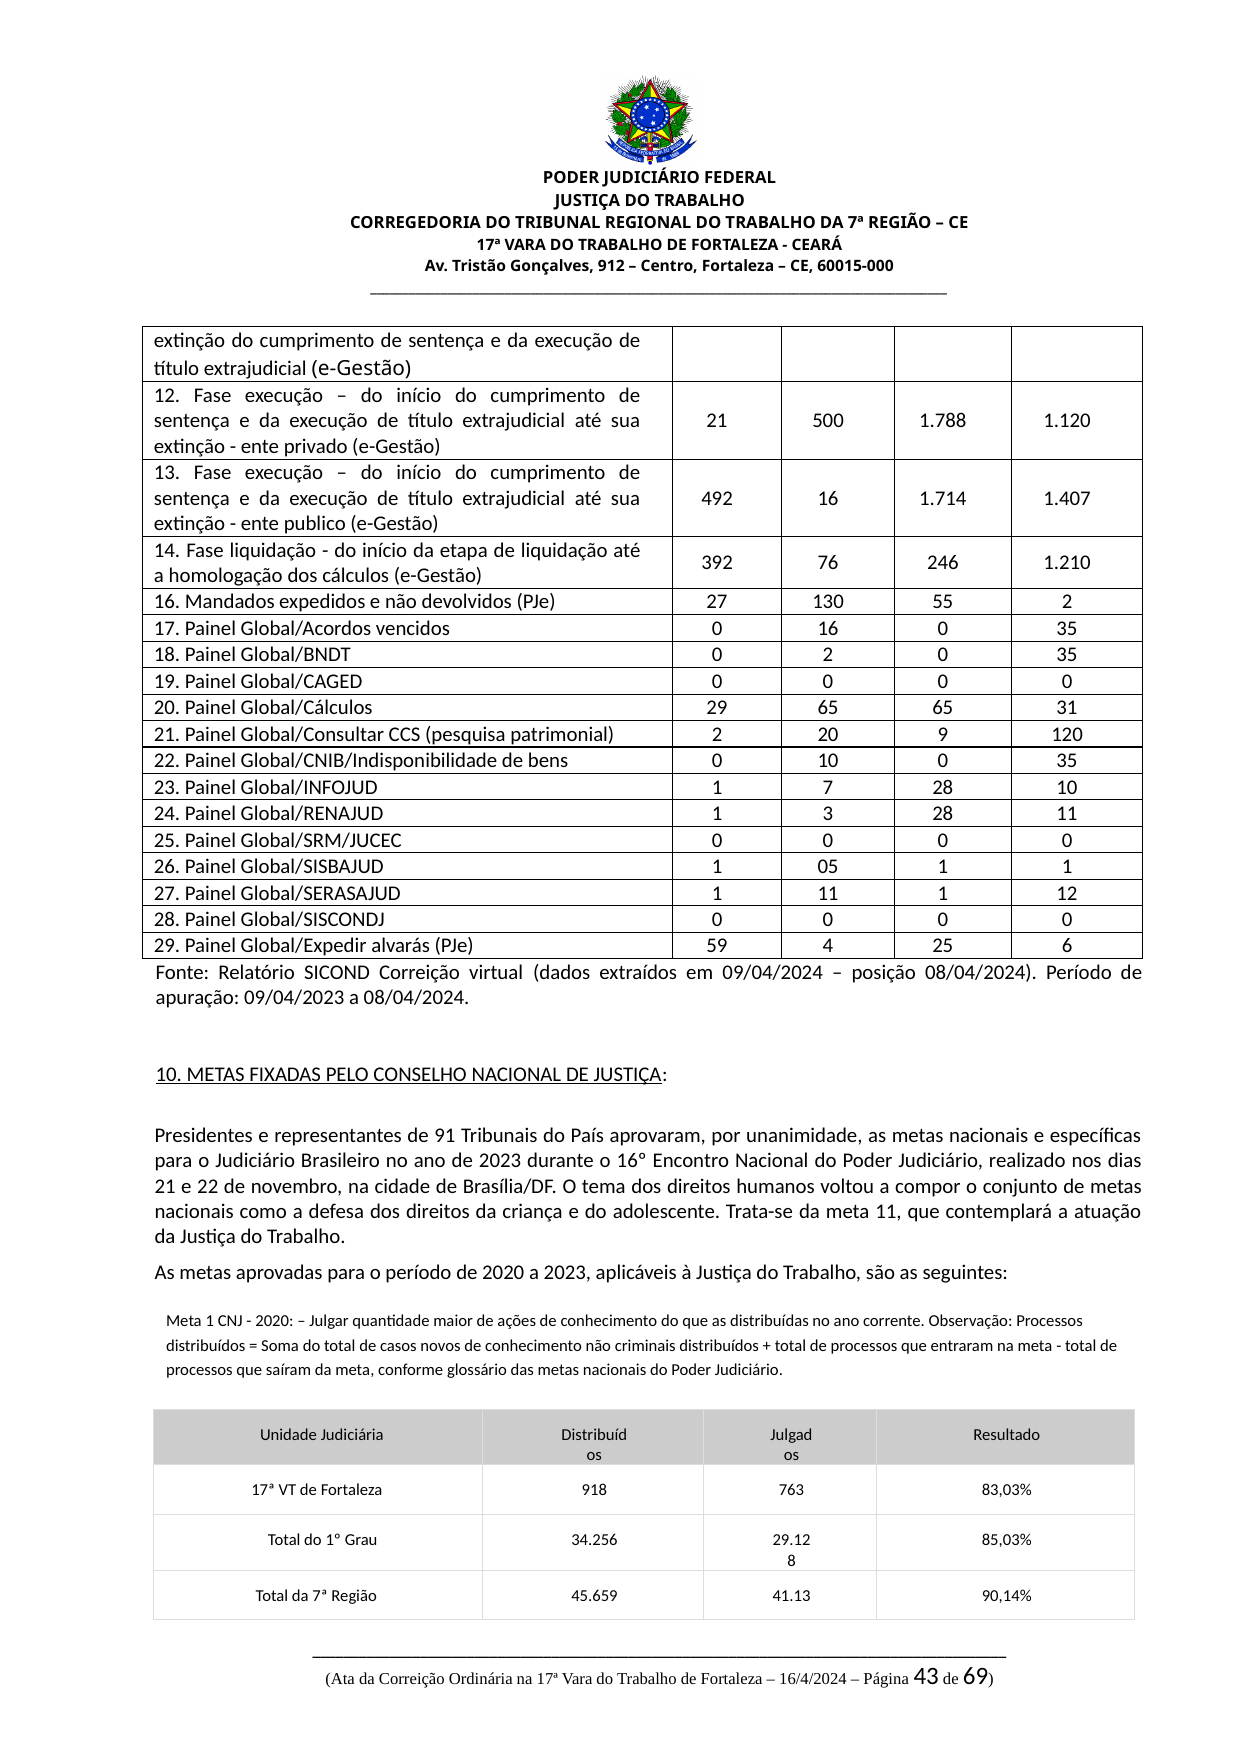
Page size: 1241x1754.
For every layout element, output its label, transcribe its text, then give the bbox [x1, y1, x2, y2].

table_cell 0 [782, 668, 894, 693]
subtitle Fonte: Relatório SICOND Correição virtual (dados extraídos em 09/04/2024 – posição 08/04/2024). Período de apuração: 09/04/2023 a 08/04/2024. [155, 959, 1143, 1010]
table_cell 20. Painel Global/Cálculos [143, 695, 672, 720]
picture [600, 73, 699, 166]
table_cell [782, 327, 894, 381]
table_cell 10 [1012, 774, 1142, 799]
table_cell 4 [782, 933, 894, 958]
table_cell 0 [895, 906, 1011, 932]
table_cell 83,03% [877, 1465, 1134, 1514]
table_cell 0 [895, 615, 1011, 641]
table_cell 0 [673, 748, 781, 773]
table_cell 1.210 [1012, 537, 1142, 588]
table_cell 1.407 [1012, 460, 1142, 536]
table_cell 0 [1012, 906, 1142, 932]
table_cell 34.256 [483, 1515, 703, 1570]
table_cell 0 [673, 642, 781, 667]
table_cell 763 [704, 1465, 876, 1514]
table_cell 0 [782, 827, 894, 852]
table_cell 16. Mandados expedidos e não devolvidos (PJe) [143, 589, 672, 614]
table_cell 0 [895, 668, 1011, 693]
table_cell 65 [782, 695, 894, 720]
table_cell 35 [1012, 748, 1142, 773]
table_cell 29 [673, 695, 781, 720]
table_cell 65 [895, 695, 1011, 720]
table_cell 1.788 [895, 382, 1011, 458]
table_cell 90,14% [877, 1571, 1134, 1618]
table_cell 05 [782, 853, 894, 879]
table_cell 500 [782, 382, 894, 458]
table_cell 1 [673, 853, 781, 879]
table_cell 918 [483, 1465, 703, 1514]
table_cell 0 [673, 827, 781, 852]
table_cell 1.120 [1012, 382, 1142, 458]
table_cell 29. Painel Global/Expedir alvarás (PJe) [143, 933, 672, 958]
table_cell 0 [673, 668, 781, 693]
table_cell 17ª VT de Fortaleza [154, 1465, 482, 1514]
table_cell [1012, 327, 1142, 381]
table_cell 120 [1012, 721, 1142, 746]
table_cell 28. Painel Global/SISCONDJ [143, 906, 672, 932]
table_cell 28 [895, 800, 1011, 826]
table_cell 12. Fase execução – do início do cumprimento de sentença e da execução de título extrajudicial até sua extinção - ente privado (e-Gestão) [143, 382, 672, 458]
table_cell 45.659 [483, 1571, 703, 1618]
table_header Distribuídos [483, 1410, 703, 1464]
table_cell 0 [1012, 668, 1142, 693]
table_cell 25. Painel Global/SRM/JUCEC [143, 827, 672, 852]
table_header Resultado [877, 1410, 1134, 1464]
table_cell 492 [673, 460, 781, 536]
table_cell 246 [895, 537, 1011, 588]
table_cell 14. Fase liquidação - do início da etapa de liquidação até a homologação dos cálculos (e-Gestão) [143, 537, 672, 588]
table_cell 10 [782, 748, 894, 773]
table_cell 1 [673, 880, 781, 905]
table_cell 25 [895, 933, 1011, 958]
table_cell 6 [1012, 933, 1142, 958]
table_cell 0 [782, 906, 894, 932]
table_cell 9 [895, 721, 1011, 746]
table_cell 35 [1012, 615, 1142, 641]
table_cell 28 [895, 774, 1011, 799]
table_cell 59 [673, 933, 781, 958]
subtitle Presidentes e representantes de 91 Tribunais do País aprovaram, por unanimidade, as metas nacionais e específicas para o Judiciário Brasileiro no ano de 2023 durante o 16º Encontro Nacional do Poder Judiciário, realizado nos dias 21 e 22 de novembro, na cidade de Brasília/DF. O tema dos direitos humanos voltou a compor o conjunto de metas nacionais como a defesa dos direitos da criança e do adolescente. Trata-se da meta 11, que contemplará a atuação da Justiça do Trabalho. [154, 1122, 1143, 1249]
table_cell 7 [782, 774, 894, 799]
table_cell 85,03% [877, 1515, 1134, 1570]
table_cell 19. Painel Global/CAGED [143, 668, 672, 693]
table_cell 1 [895, 853, 1011, 879]
subtitle As metas aprovadas para o período de 2020 a 2023, aplicáveis à Justiça do Trabalho, são as seguintes: [154, 1259, 1143, 1285]
table_cell 16 [782, 615, 894, 641]
table_header Julgados [704, 1410, 876, 1464]
table_cell [895, 327, 1011, 381]
table_header Unidade Judiciária [154, 1410, 482, 1464]
table_cell 0 [673, 615, 781, 641]
subtitle 10. METAS FIXADAS PELO CONSELHO NACIONAL DE JUSTIÇA: [155, 1061, 1143, 1086]
table_cell 27 [673, 589, 781, 614]
table_cell 13. Fase execução – do início do cumprimento de sentença e da execução de título extrajudicial até sua extinção - ente publico (e-Gestão) [143, 460, 672, 536]
table_cell 16 [782, 460, 894, 536]
table_cell 3 [782, 800, 894, 826]
table_cell 17. Painel Global/Acordos vencidos [143, 615, 672, 641]
table_cell [673, 327, 781, 381]
table_cell 130 [782, 589, 894, 614]
table_cell 23. Painel Global/INFOJUD [143, 774, 672, 799]
table_cell 29.128 [704, 1515, 876, 1570]
table_cell 21 [673, 382, 781, 458]
table_cell 0 [1012, 827, 1142, 852]
table_cell 18. Painel Global/BNDT [143, 642, 672, 667]
table_cell 2 [1012, 589, 1142, 614]
table_cell 27. Painel Global/SERASAJUD [143, 880, 672, 905]
table_cell 0 [673, 906, 781, 932]
table_cell 0 [895, 827, 1011, 852]
table_cell 1 [895, 880, 1011, 905]
table_cell 22. Painel Global/CNIB/Indisponibilidade de bens [143, 748, 672, 773]
table_cell 392 [673, 537, 781, 588]
table_cell Total da 7ª Região [154, 1571, 482, 1618]
table_cell 41.13 [704, 1571, 876, 1618]
table_cell 55 [895, 589, 1011, 614]
table_cell 1 [673, 774, 781, 799]
table_cell 0 [895, 642, 1011, 667]
table_cell 20 [782, 721, 894, 746]
table_cell 24. Painel Global/RENAJUD [143, 800, 672, 826]
subtitle Meta 1 CNJ - 2020: – Julgar quantidade maior de ações de conhecimento do que as distribuídas no ano corrente. Observação: Processos distribuídos = Soma do total de casos novos de conhecimento não criminais distribuídos + total de processos que entraram na meta - total de processos que saíram da meta, conforme glossário das metas nacionais do Poder Judiciário. [166, 1310, 1144, 1379]
table_cell 31 [1012, 695, 1142, 720]
table_cell 35 [1012, 642, 1142, 667]
table_cell 11 [782, 880, 894, 905]
table_cell 1 [673, 800, 781, 826]
table_cell 2 [782, 642, 894, 667]
table_cell 1.714 [895, 460, 1011, 536]
table_cell Total do 1º Grau [154, 1515, 482, 1570]
table_cell 11 [1012, 800, 1142, 826]
table_cell 2 [673, 721, 781, 746]
table_cell 26. Painel Global/SISBAJUD [143, 853, 672, 879]
table_cell 12 [1012, 880, 1142, 905]
table_cell 1 [1012, 853, 1142, 879]
table_cell 0 [895, 748, 1011, 773]
table_cell 76 [782, 537, 894, 588]
table_cell extinção do cumprimento de sentença e da execução de título extrajudicial (e-Gestão) [143, 327, 672, 381]
table_cell 21. Painel Global/Consultar CCS (pesquisa patrimonial) [143, 721, 672, 746]
